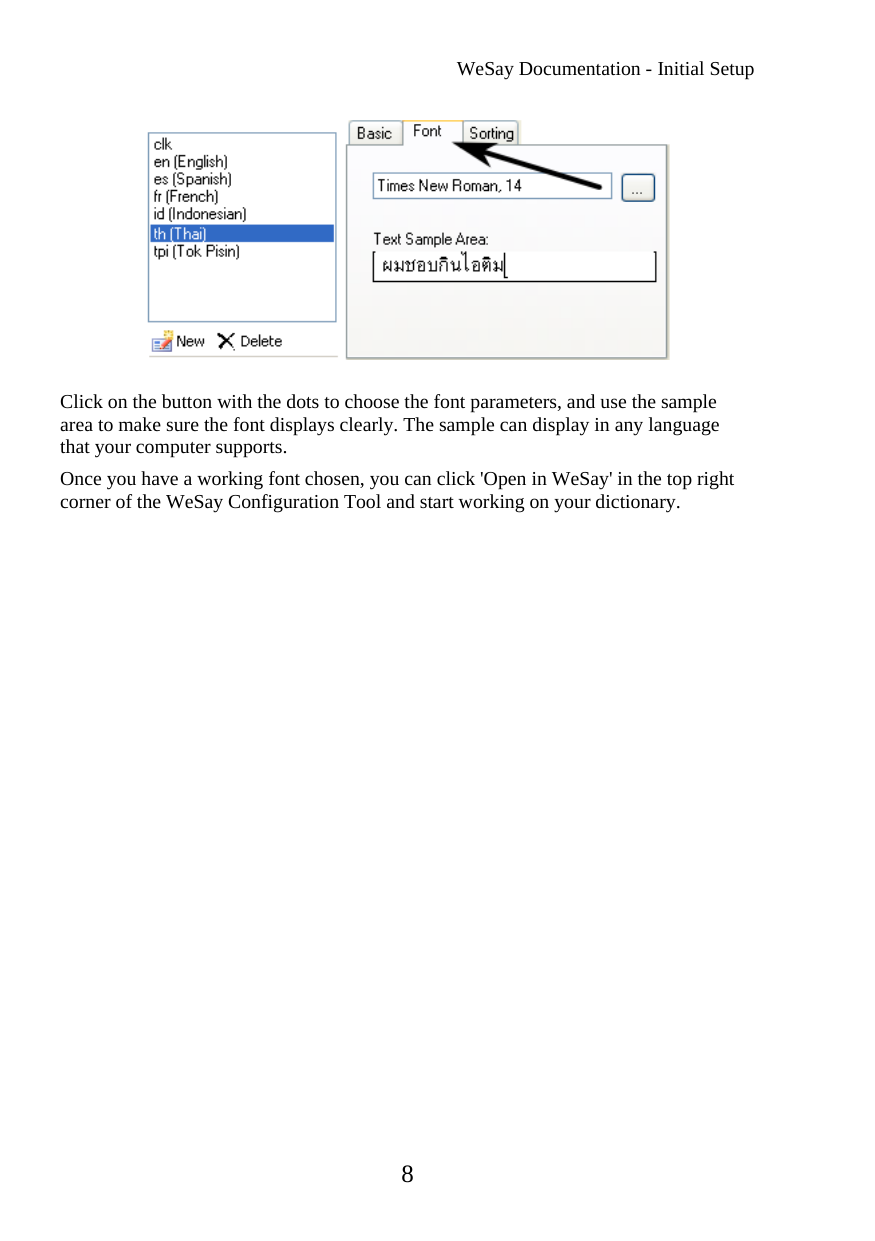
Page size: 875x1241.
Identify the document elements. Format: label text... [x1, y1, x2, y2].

picture [144, 120, 670, 360]
text Once you have a working font chosen, you can click 'Open in WeSay' in the top right corner of the WeSay Configuration Tool and start working on your dictionary. [60, 467, 754, 513]
text Click on the button with the dots to choose the font parameters, and use the sample area to make sure the font displays clearly. The sample can display in any language that your computer supports. [60, 90, 754, 458]
